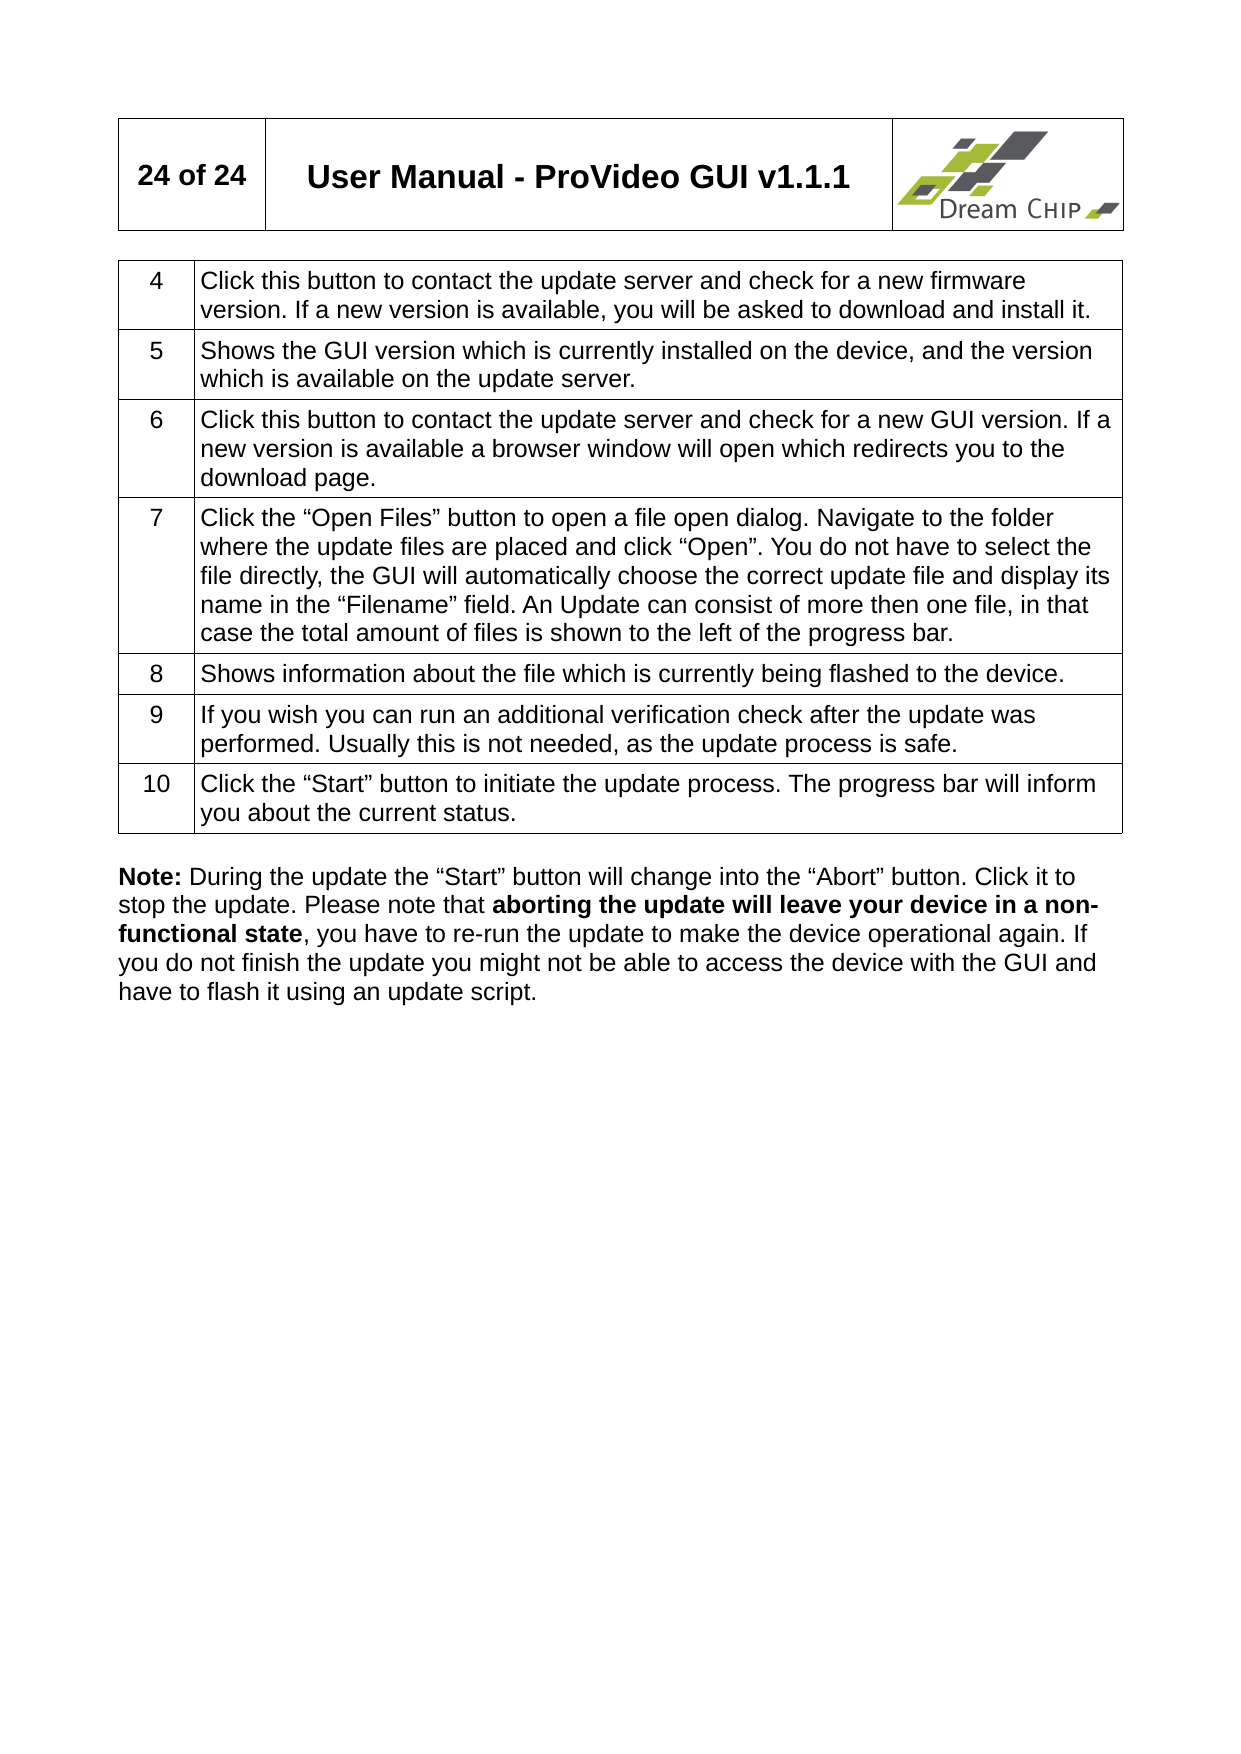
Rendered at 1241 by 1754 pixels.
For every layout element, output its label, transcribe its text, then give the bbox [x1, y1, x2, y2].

picture [897, 130, 1120, 220]
table_cell Click this button to contact the update server and check for a new GUI version. If a new version is available a browser window will open which redirects you to the download page. [195, 400, 1122, 497]
table_cell 10 [119, 764, 194, 832]
table_cell Click the “Open Files” button to open a file open dialog. Navigate to the folder where the update files are placed and click “Open”. You do not have to select the file directly, the GUI will automatically choose the correct update file and display its name in the “Filename” field. An Update can consist of more then one file, in that case the total amount of files is shown to the left of the progress bar. [195, 498, 1122, 653]
table_cell Click this button to contact the update server and check for a new firmware version. If a new version is available, you will be asked to download and install it. [195, 261, 1122, 329]
text Note: During the update the “Start” button will change into the “Abort” button. Click it to stop the update. Please note that aborting the update will leave your device in a non-functional state, you have to re-run the update to make the device operational again. If you do not finish the update you might not be able to access the device with the GUI and have to flash it using an update script. [118, 862, 1122, 1006]
table_cell If you wish you can run an additional verification check after the update was performed. Usually this is not needed, as the update process is safe. [195, 695, 1122, 763]
table_cell Shows information about the file which is currently being flashed to the device. [195, 654, 1122, 693]
table_cell Click the “Start” button to initiate the update process. The progress bar will inform you about the current status. [195, 764, 1122, 832]
table_cell 4 [119, 261, 194, 329]
table_cell 5 [119, 330, 194, 399]
table_cell 8 [119, 654, 194, 693]
table_cell 6 [119, 400, 194, 497]
table_cell 9 [119, 695, 194, 763]
table_cell Shows the GUI version which is currently installed on the device, and the version which is available on the update server. [195, 330, 1122, 399]
table_cell 7 [119, 498, 194, 653]
